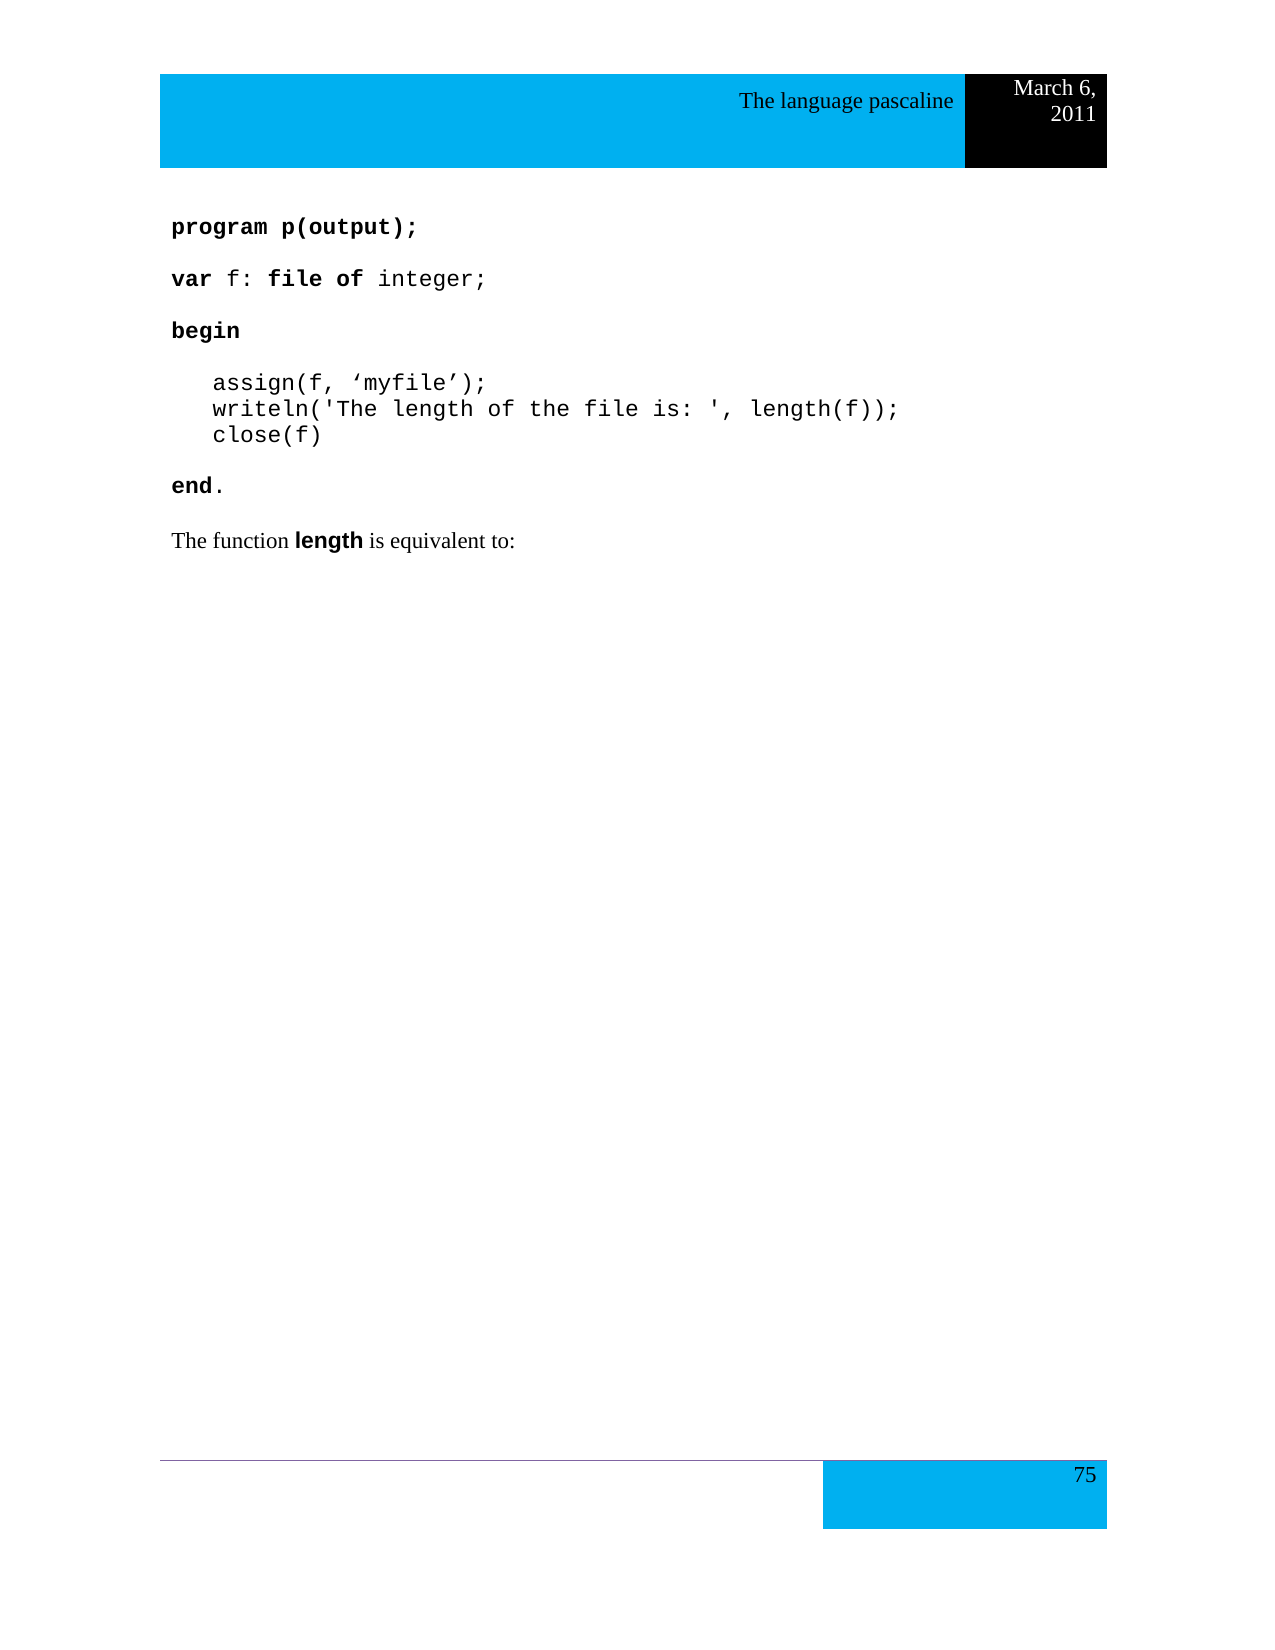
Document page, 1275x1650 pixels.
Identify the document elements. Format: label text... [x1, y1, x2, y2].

text writeln('The length of the file is: ', length(f)); [171, 397, 1118, 423]
text assign(f, ‘myfile’); [171, 371, 1118, 397]
text program p(output); [171, 215, 1118, 241]
text The function length is equivalent to: [171, 527, 1118, 553]
text end. [171, 475, 1118, 501]
text var f: file of integer; [171, 267, 1118, 293]
text close(f) [171, 423, 1118, 449]
text begin [171, 319, 1118, 345]
